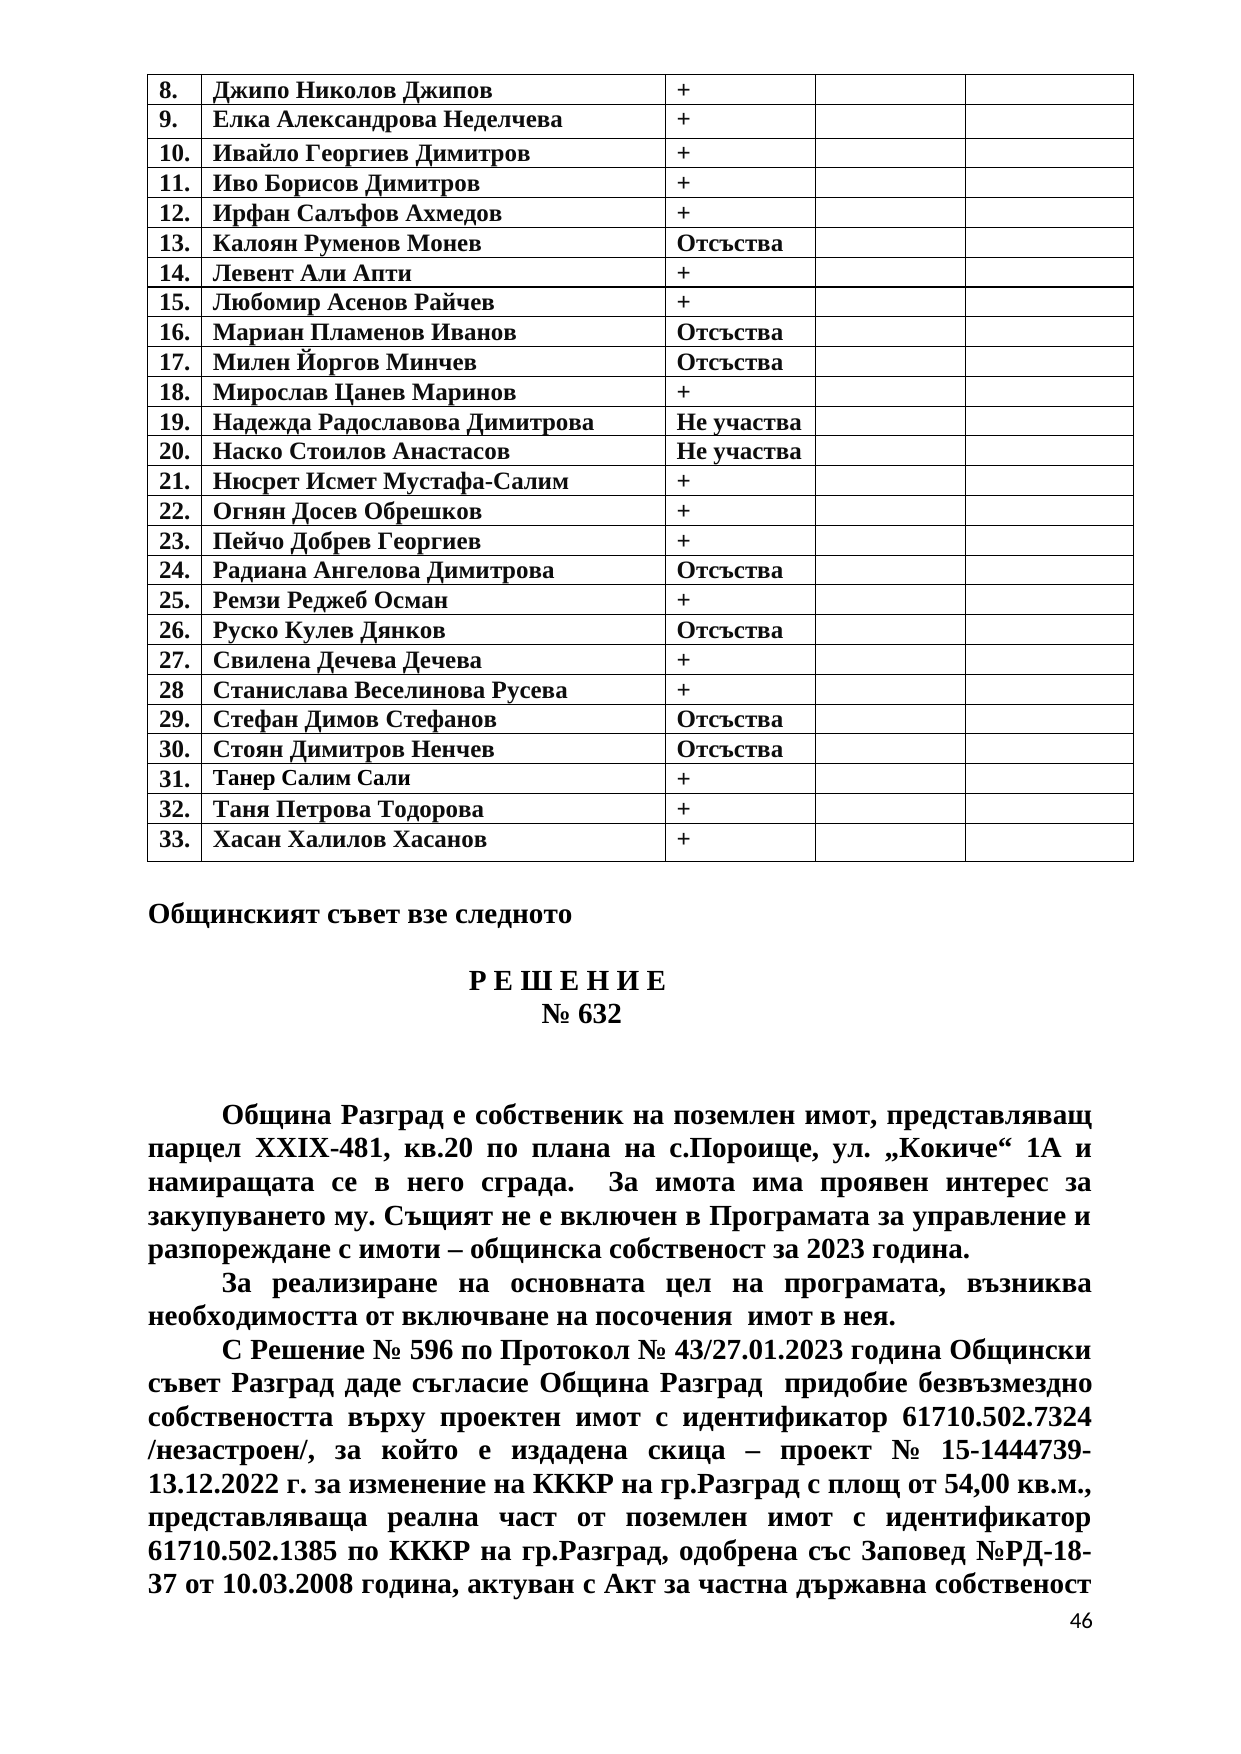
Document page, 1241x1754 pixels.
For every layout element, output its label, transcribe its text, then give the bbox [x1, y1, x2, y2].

table_cell Мариан Пламенов Иванов [202, 317, 665, 346]
table_cell 9. [148, 105, 201, 137]
table_cell [966, 228, 1133, 257]
table_cell [816, 436, 965, 465]
table_cell Стефан Димов Стефанов [202, 705, 665, 733]
table_cell Хасан Халилов Хасанов [202, 824, 665, 861]
table_cell 32. [148, 794, 201, 823]
table_cell 14. [148, 258, 201, 286]
table_cell 20. [148, 436, 201, 465]
table_cell [966, 705, 1133, 733]
table_cell + [666, 139, 815, 167]
table_cell [966, 556, 1133, 584]
table_cell Отсъства [666, 556, 815, 584]
table_cell 8. [148, 75, 201, 103]
table_cell Стоян Димитров Ненчев [202, 734, 665, 763]
table_cell + [666, 105, 815, 137]
table_cell [816, 764, 965, 793]
table_cell [816, 139, 965, 167]
table_cell 27. [148, 645, 201, 674]
table_cell + [666, 526, 815, 554]
table_cell [966, 466, 1133, 495]
table_cell Огнян Досев Обрешков [202, 496, 665, 525]
text С Решение № 596 по Протокол № 43/27.01.2023 година Общински съвет Разград даде съгласие Община Разград придобие безвъзмездно собствеността върху проектен имот с идентификатор 61710.502.7324 /незастроен/, за който е издадена скица – проект № 15-1444739-13.12.2022 г. за изменение на КККР на гр.Разград с площ от 54,00 кв.м., представляваща реална част от поземлен имот с идентификатор 61710.502.1385 по КККР на гр.Разград, одобрена със Заповед №РД-18-37 от 10.03.2008 година, актуван с Акт за частна държавна собственост [148, 1332, 1093, 1600]
table_cell Надежда Радославова Димитрова [202, 407, 665, 435]
subtitle Р Е Ш Е Н И Е [148, 963, 1093, 996]
table_cell [966, 585, 1133, 614]
table_cell [816, 675, 965, 703]
subtitle № 632 [148, 996, 1093, 1030]
table_cell Елка Александрова Неделчева [202, 105, 665, 137]
table_cell Отсъства [666, 347, 815, 376]
table_cell [816, 258, 965, 286]
table_cell [966, 407, 1133, 435]
table_cell [966, 764, 1133, 793]
table_cell Левент Али Апти [202, 258, 665, 286]
table_cell Наско Стоилов Анастасов [202, 436, 665, 465]
table_cell Мирослав Цанев Маринов [202, 377, 665, 406]
table_cell [816, 228, 965, 257]
table_cell [966, 645, 1133, 674]
table_cell [966, 258, 1133, 286]
table_cell + [666, 168, 815, 197]
table_cell 11. [148, 168, 201, 197]
table_cell Свилена Дечева Дечева [202, 645, 665, 674]
subtitle Общинският съвет взе следното [148, 896, 1093, 929]
table_cell Станислава Веселинова Русева [202, 675, 665, 703]
table_cell 29. [148, 705, 201, 733]
table_cell [966, 75, 1133, 103]
table_cell [816, 526, 965, 554]
table_cell [966, 139, 1133, 167]
table_cell 24. [148, 556, 201, 584]
table_cell [966, 615, 1133, 644]
table_cell [816, 585, 965, 614]
table_cell [816, 317, 965, 346]
table_cell Отсъства [666, 705, 815, 733]
table_cell [966, 824, 1133, 861]
table_cell [966, 734, 1133, 763]
table_cell 22. [148, 496, 201, 525]
table_cell Ремзи Реджеб Осман [202, 585, 665, 614]
table_cell 23. [148, 526, 201, 554]
table_cell + [666, 824, 815, 861]
table_cell [966, 317, 1133, 346]
table_cell Ирфан Салъфов Ахмедов [202, 198, 665, 227]
table_cell [816, 496, 965, 525]
table_cell [966, 496, 1133, 525]
table_cell + [666, 645, 815, 674]
table_cell [816, 645, 965, 674]
table_cell Джипо Николов Джипов [202, 75, 665, 103]
table_cell 10. [148, 139, 201, 167]
table_cell 30. [148, 734, 201, 763]
table_cell [966, 377, 1133, 406]
table_cell + [666, 764, 815, 793]
table_cell + [666, 377, 815, 406]
table_cell [816, 75, 965, 103]
table_cell 12. [148, 198, 201, 227]
table_cell + [666, 75, 815, 103]
table_cell Отсъства [666, 615, 815, 644]
text Община Разград е собственик на поземлен имот, представляващ парцел XXIX-481, кв.20 по плана на с.Пороище, ул. „Кокиче“ 1А и намиращата се в него сграда. За имота има проявен интерес за закупуването му. Същият не е включен в Програмата за управление и разпореждане с имоти – общинска собственост за 2023 година. [148, 1097, 1093, 1265]
table_cell [966, 198, 1133, 227]
table_cell 33. [148, 824, 201, 861]
table_cell [966, 288, 1133, 316]
table_cell [966, 168, 1133, 197]
table_cell + [666, 675, 815, 703]
table_cell [816, 105, 965, 137]
table_cell Таня Петрова Тодорова [202, 794, 665, 823]
table_cell Радиана Ангелова Димитрова [202, 556, 665, 584]
table_cell 31. [148, 764, 201, 793]
table_cell [816, 198, 965, 227]
table_cell [816, 168, 965, 197]
table_cell [966, 105, 1133, 137]
table_cell [966, 675, 1133, 703]
table_cell Любомир Асенов Райчев [202, 288, 665, 316]
table_cell [816, 377, 965, 406]
table_cell [966, 347, 1133, 376]
table_cell [816, 556, 965, 584]
table_cell 18. [148, 377, 201, 406]
table_cell [816, 824, 965, 861]
table_cell Не участва [666, 436, 815, 465]
table_cell 19. [148, 407, 201, 435]
table_cell 26. [148, 615, 201, 644]
table_cell Отсъства [666, 734, 815, 763]
table_cell 28 [148, 675, 201, 703]
table_cell Калоян Руменов Монев [202, 228, 665, 257]
table_cell Ивайло Георгиев Димитров [202, 139, 665, 167]
table_cell Милен Йоргов Минчев [202, 347, 665, 376]
table_cell [966, 526, 1133, 554]
table_cell + [666, 466, 815, 495]
table_cell [966, 794, 1133, 823]
table_cell Не участва [666, 407, 815, 435]
table_cell Руско Кулев Дянков [202, 615, 665, 644]
table_cell [816, 734, 965, 763]
table_cell Отсъства [666, 317, 815, 346]
table_cell 17. [148, 347, 201, 376]
table_cell 15. [148, 288, 201, 316]
table_cell [816, 705, 965, 733]
table_cell [816, 615, 965, 644]
table_cell [816, 794, 965, 823]
table_cell Танер Салим Сали [202, 764, 665, 793]
table_cell Пейчо Добрев Георгиев [202, 526, 665, 554]
table_cell + [666, 794, 815, 823]
table_cell 13. [148, 228, 201, 257]
table_cell 25. [148, 585, 201, 614]
table_cell [816, 407, 965, 435]
table_cell 21. [148, 466, 201, 495]
table_cell [966, 436, 1133, 465]
table_cell + [666, 288, 815, 316]
table_cell + [666, 585, 815, 614]
table_cell + [666, 496, 815, 525]
table_cell Иво Борисов Димитров [202, 168, 665, 197]
table_cell 16. [148, 317, 201, 346]
table_cell [816, 466, 965, 495]
table_cell [816, 288, 965, 316]
table_cell + [666, 198, 815, 227]
table_cell Отсъства [666, 228, 815, 257]
table_cell + [666, 258, 815, 286]
table_cell [816, 347, 965, 376]
table_cell Нюсрет Исмет Мустафа-Салим [202, 466, 665, 495]
text За реализиране на основната цел на програмата, възниква необходимостта от включване на посочения имот в нея. [148, 1265, 1093, 1332]
